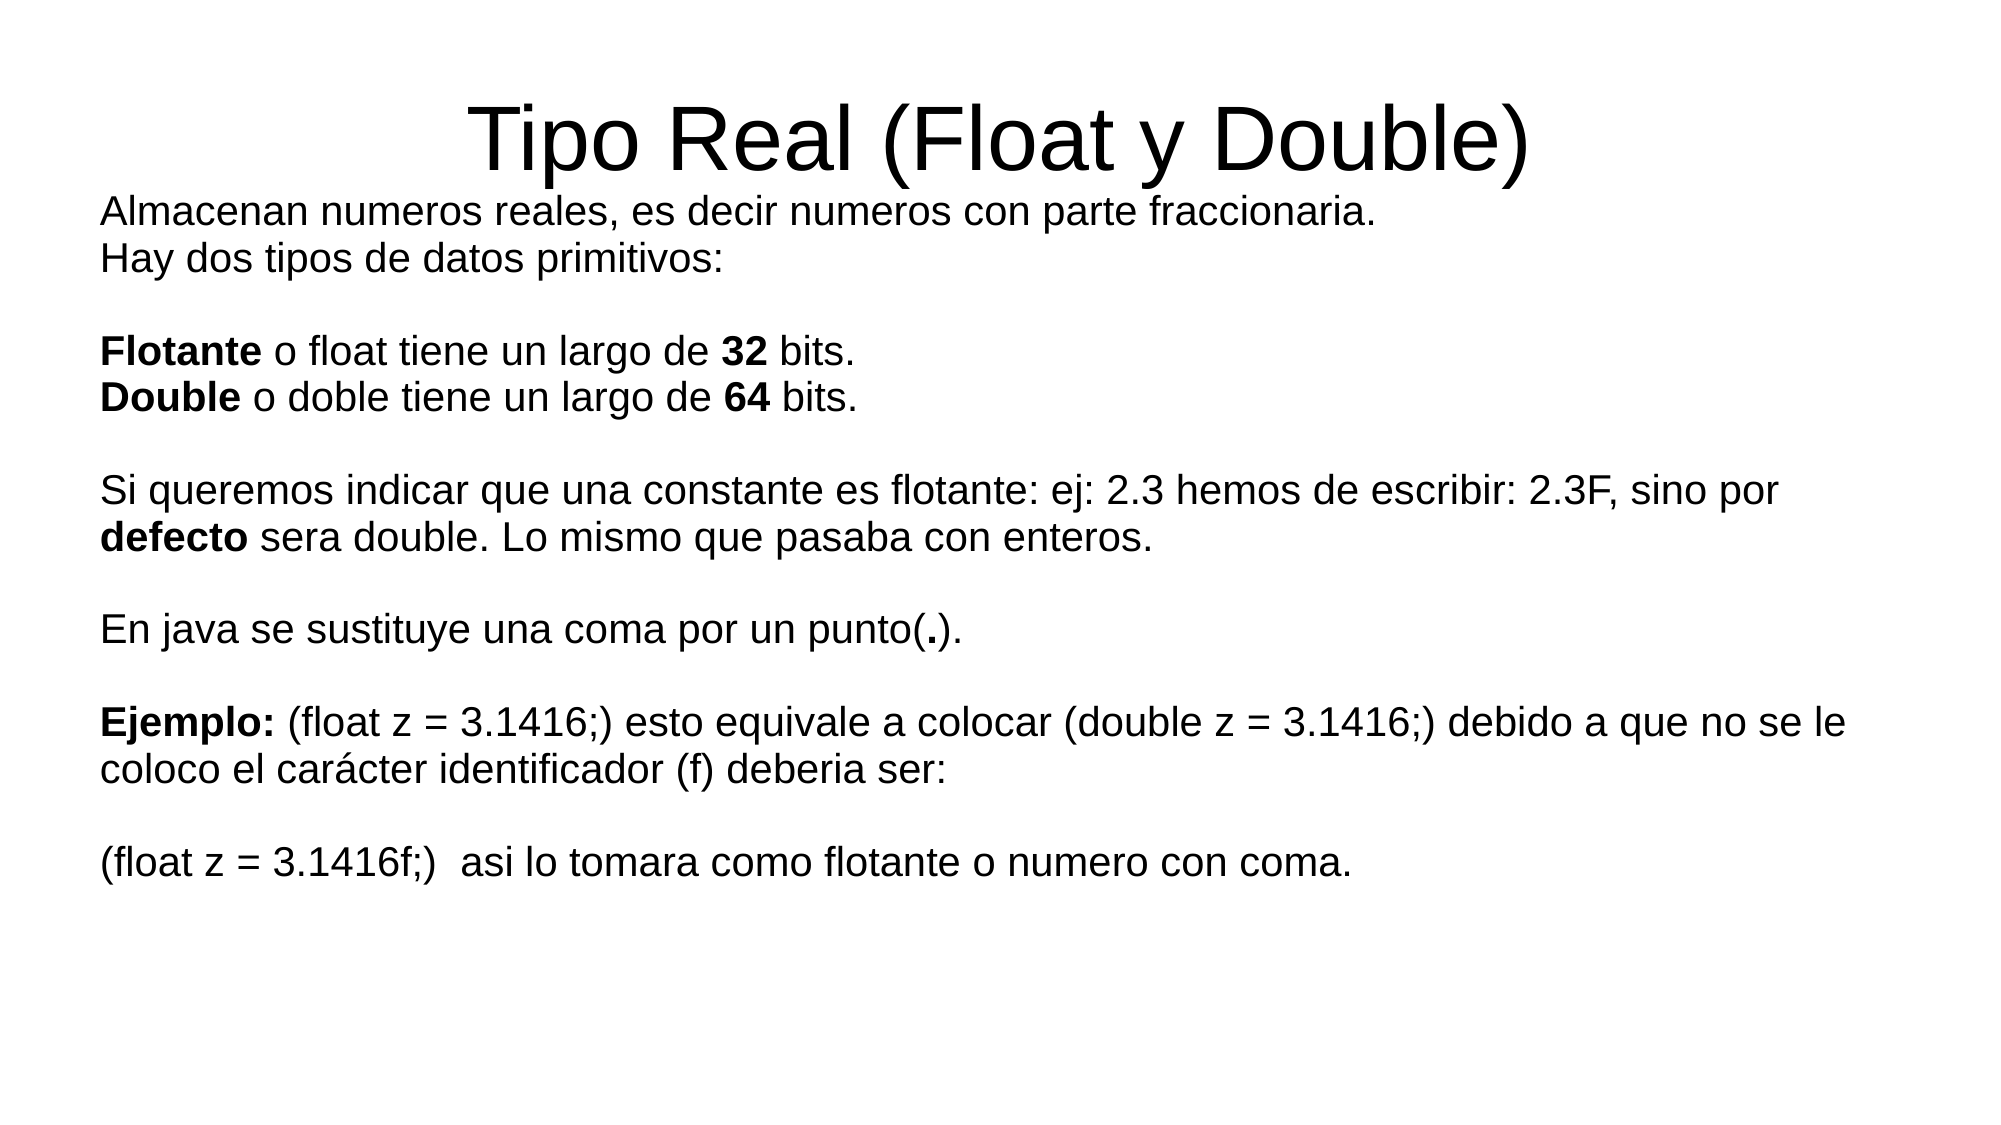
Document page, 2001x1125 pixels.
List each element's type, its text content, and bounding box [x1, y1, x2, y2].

subtitle Almacenan numeros reales, es decir numeros con parte fraccionaria. Hay dos tipos de datos primitivos: Flotante o float tiene un largo de 32 bits. Double o doble tiene un largo de 64 bits. Si queremos indicar que una constante es flotante: ej: 2.3 hemos de escribir: 2.3F, sino por defecto sera double. Lo mismo que pasaba con enteros. En java se sustituye una coma por un punto(.). Ejemplo: (float z = 3.1416;) esto equivale a colocar (double z = 3.1416;) debido a que no se le coloco el carácter identificador (f) deberia ser: (float z = 3.1416f;) asi lo tomara como flotante o numero con coma. [99, 183, 1900, 1087]
title Tipo Real (Float y Double) [99, 44, 1900, 183]
